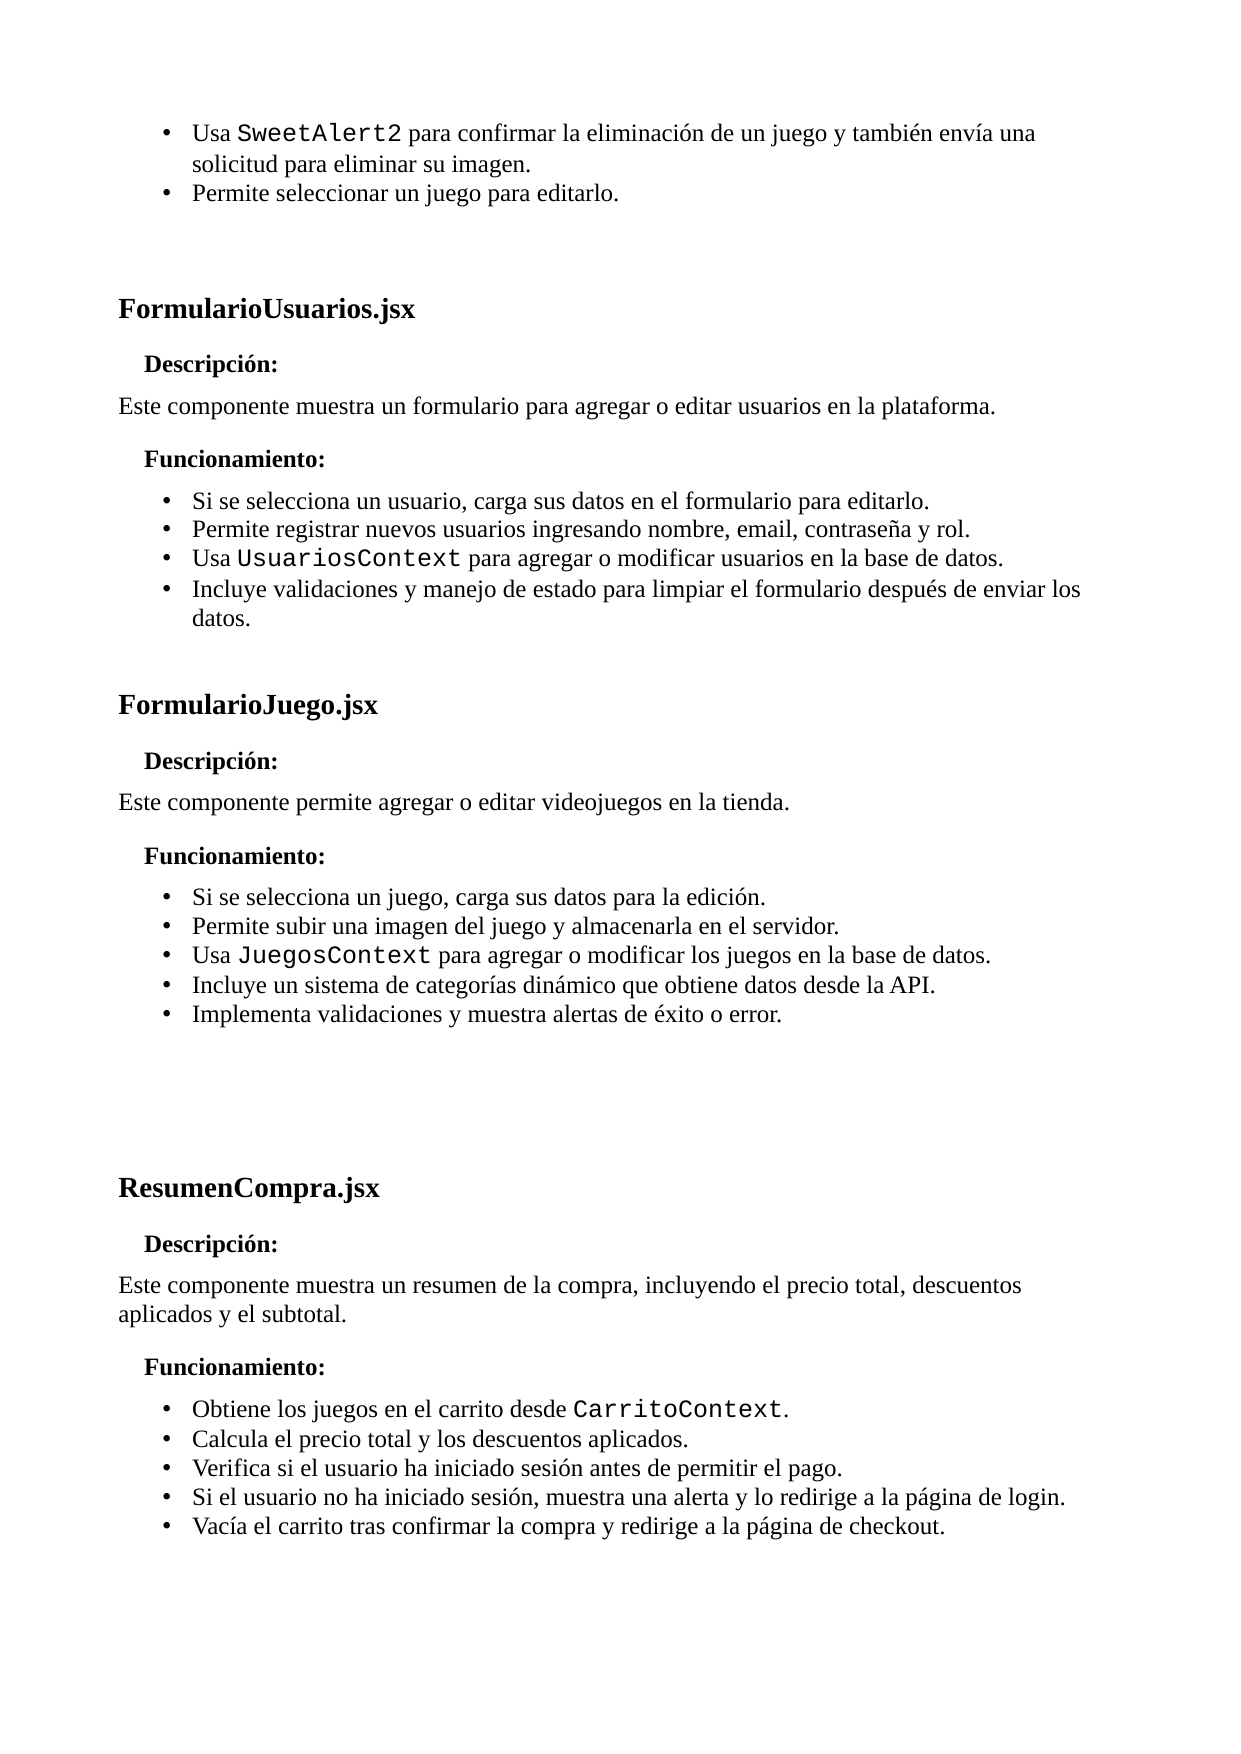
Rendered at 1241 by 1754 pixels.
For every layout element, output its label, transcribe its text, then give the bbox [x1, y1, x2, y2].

text Este componente muestra un resumen de la compra, incluyendo el precio total, descuentos aplicados y el subtotal. [118, 1270, 1122, 1327]
list Vacía el carrito tras confirmar la compra y redirige a la página de checkout. [162, 1511, 1122, 1539]
list Permite subir una imagen del juego y almacenarla en el servidor. [162, 911, 1122, 940]
list Usa UsuariosContext para agregar o modificar usuarios en la base de datos. [162, 543, 1122, 574]
subtitle 🔹 Descripción: [118, 349, 1122, 378]
list Incluye validaciones y manejo de estado para limpiar el formulario después de enviar los datos. [162, 574, 1122, 632]
subtitle FormularioJuego.jsx [118, 687, 1122, 721]
subtitle FormularioUsuarios.jsx [118, 291, 1122, 324]
list Permite registrar nuevos usuarios ingresando nombre, email, contraseña y rol. [162, 514, 1122, 543]
list Si se selecciona un juego, carga sus datos para la edición. [162, 882, 1122, 911]
list Si se selecciona un usuario, carga sus datos en el formulario para editarlo. [162, 486, 1122, 514]
subtitle ResumenCompra.jsx [118, 1170, 1122, 1204]
subtitle 🔹 Funcionamiento: [118, 841, 1122, 870]
list Incluye un sistema de categorías dinámico que obtiene datos desde la API. [162, 971, 1122, 999]
list Implementa validaciones y muestra alertas de éxito o error. [162, 999, 1122, 1028]
subtitle 🔹 Descripción: [118, 746, 1122, 775]
list Si el usuario no ha iniciado sesión, muestra una alerta y lo redirige a la página de login. [162, 1482, 1122, 1511]
list Calcula el precio total y los descuentos aplicados. [162, 1424, 1122, 1453]
list Verifica si el usuario ha iniciado sesión antes de permitir el pago. [162, 1453, 1122, 1482]
list Usa JuegosContext para agregar o modificar los juegos en la base de datos. [162, 940, 1122, 971]
subtitle 🔹 Funcionamiento: [118, 1352, 1122, 1381]
list Permite seleccionar un juego para editarlo. [162, 178, 1122, 206]
text Este componente permite agregar o editar videojuegos en la tienda. [118, 787, 1122, 816]
text Este componente muestra un formulario para agregar o editar usuarios en la plataforma. [118, 391, 1122, 419]
list Usa SweetAlert2 para confirmar la eliminación de un juego y también envía una solicitud para eliminar su imagen. [162, 118, 1122, 178]
subtitle 🔹 Descripción: [118, 1229, 1122, 1257]
list Obtiene los juegos en el carrito desde CarritoContext. [162, 1394, 1122, 1424]
subtitle 🔹 Funcionamiento: [118, 444, 1122, 473]
